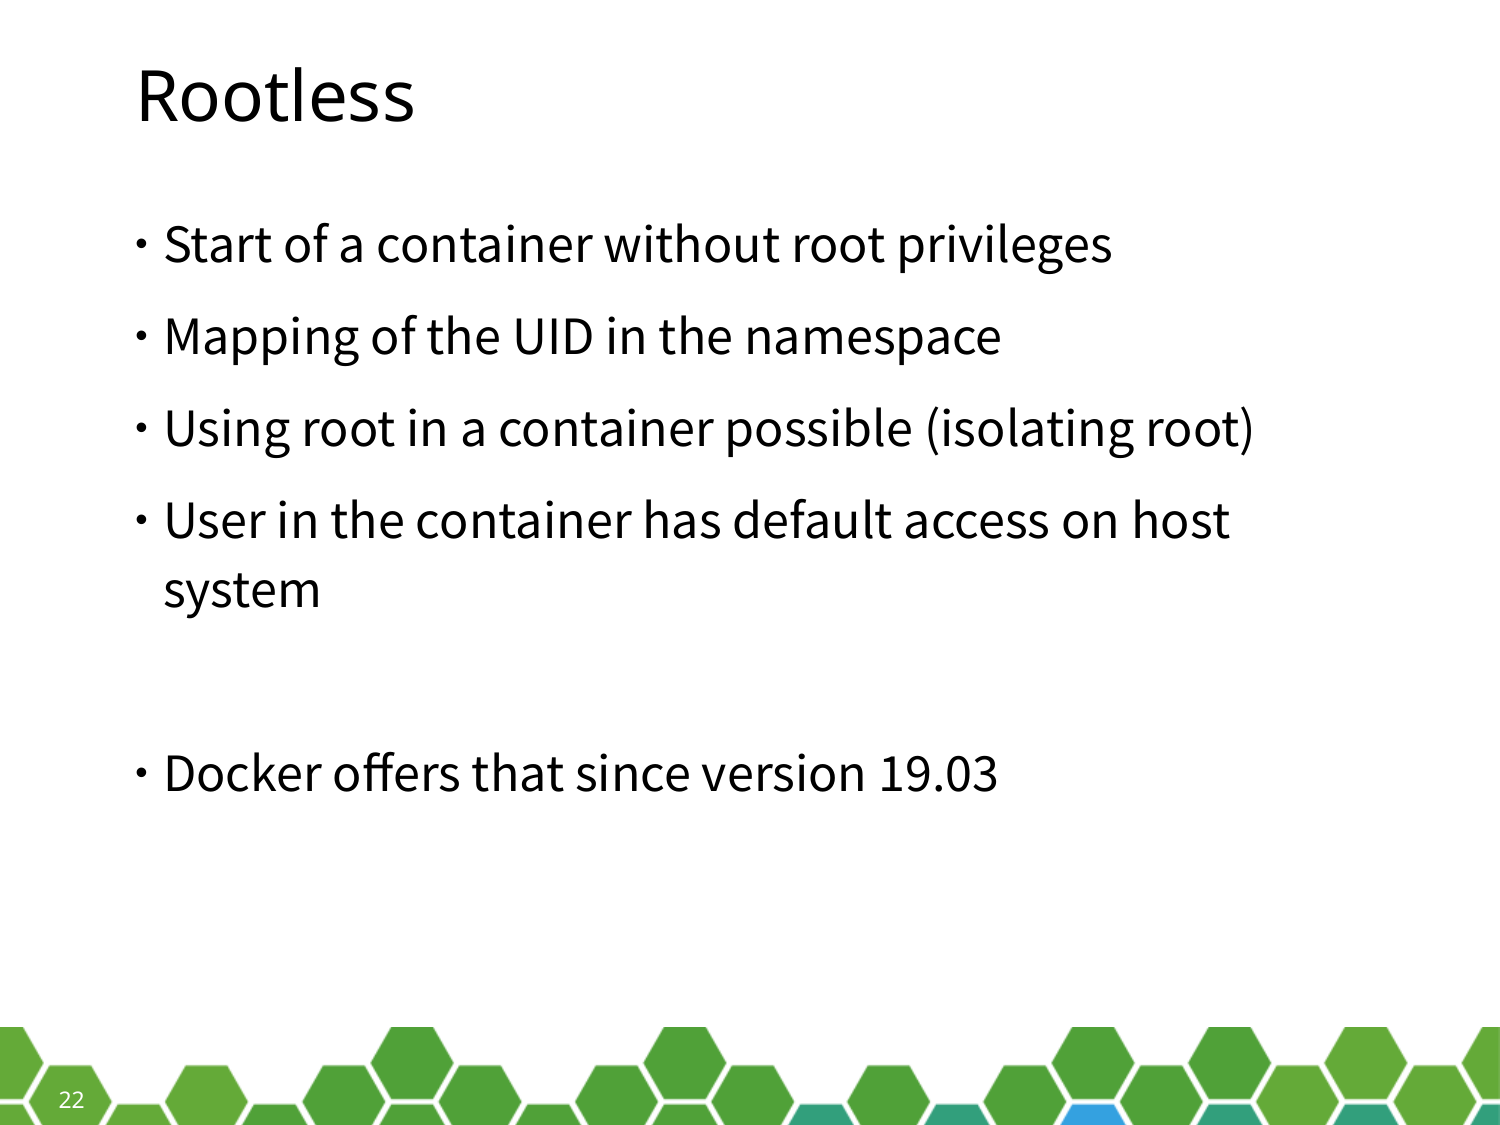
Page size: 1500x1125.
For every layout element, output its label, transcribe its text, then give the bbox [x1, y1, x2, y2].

title Rootless [135, 12, 1372, 175]
list Start of a container without root privileges Mapping of the UID in the namespace Using root in a container possible (isolating root) User in the container has default access on host system Docker offers that since version 19.03 [135, 208, 1372, 862]
picture [0, 1027, 1500, 1125]
